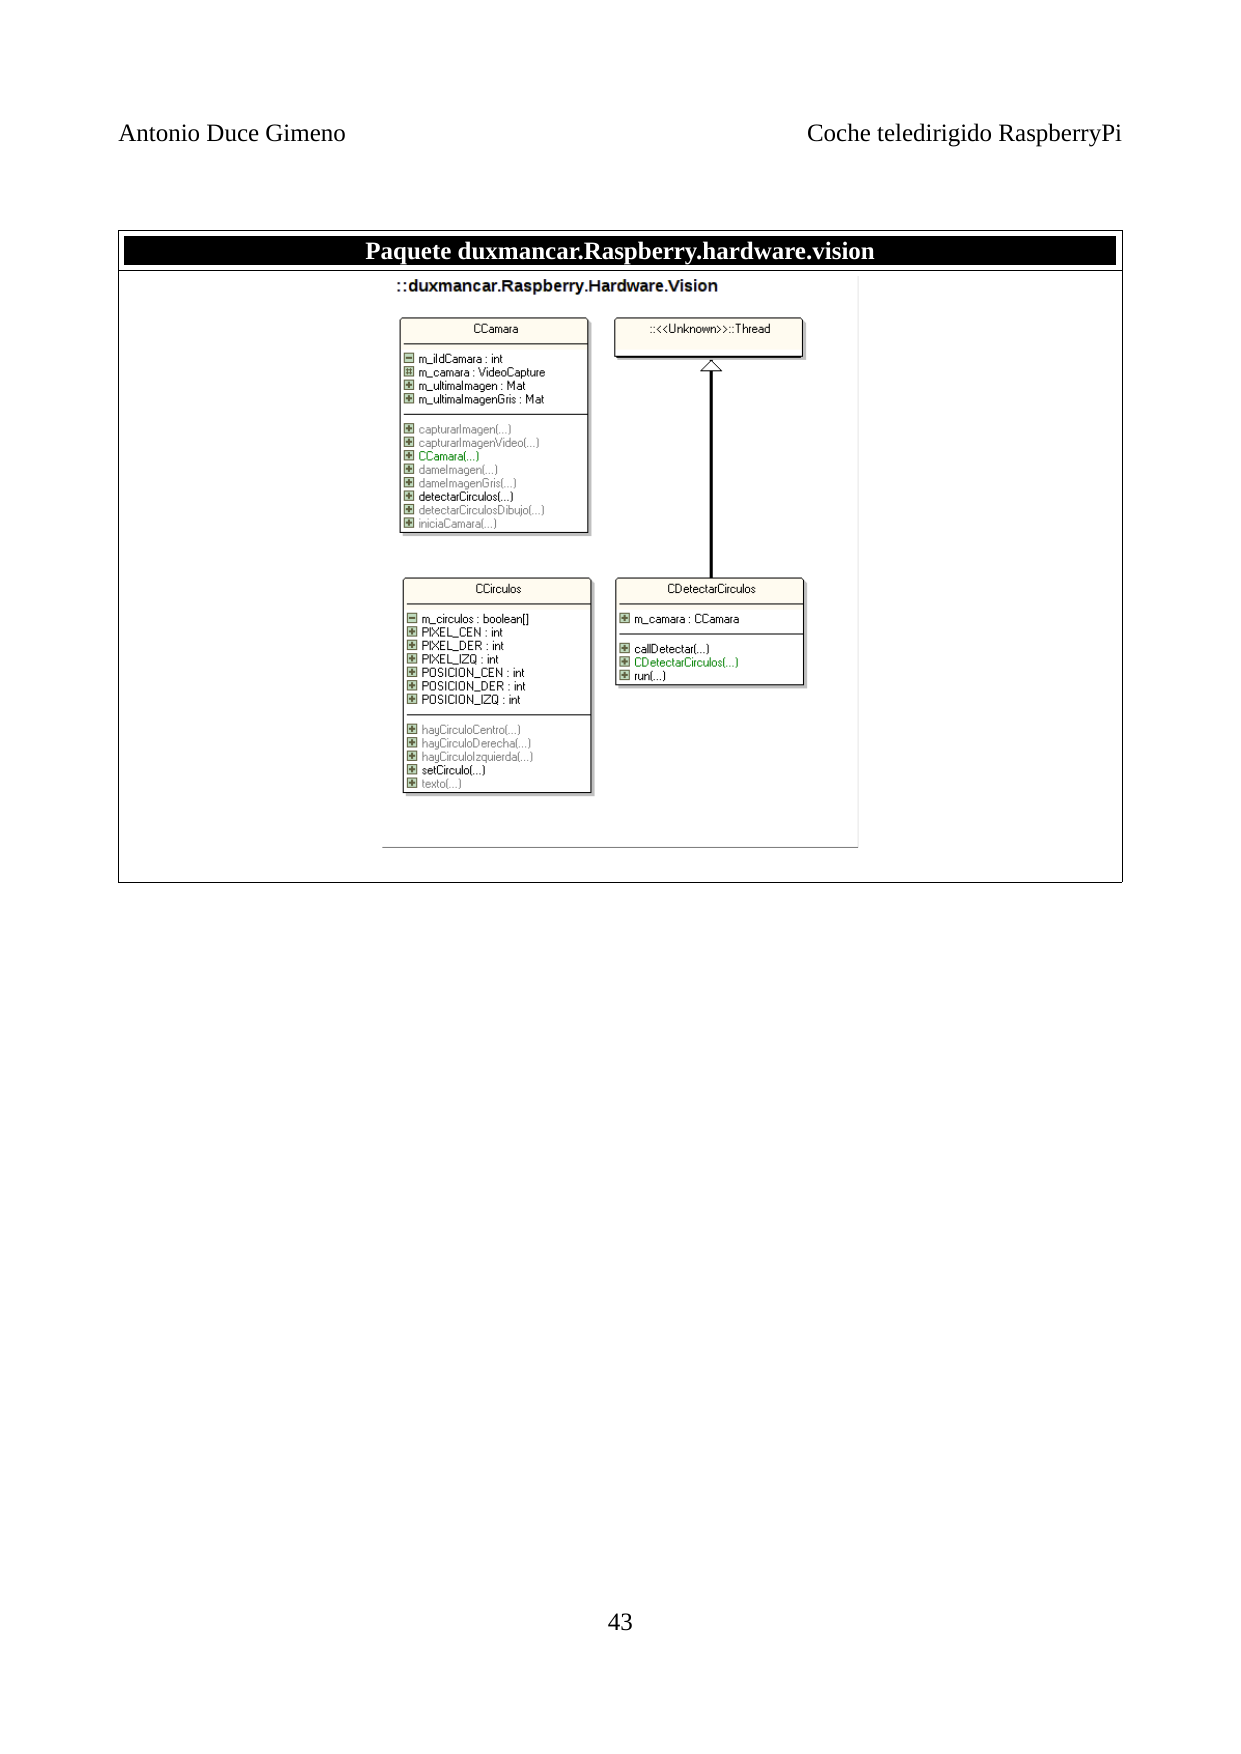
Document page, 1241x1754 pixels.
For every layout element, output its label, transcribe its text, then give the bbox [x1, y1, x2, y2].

table_cell [119, 271, 1122, 847]
table_cell [119, 848, 1122, 882]
table_header Paquete duxmancar.Raspberry.hardware.vision [119, 231, 1122, 270]
picture [382, 276, 859, 848]
